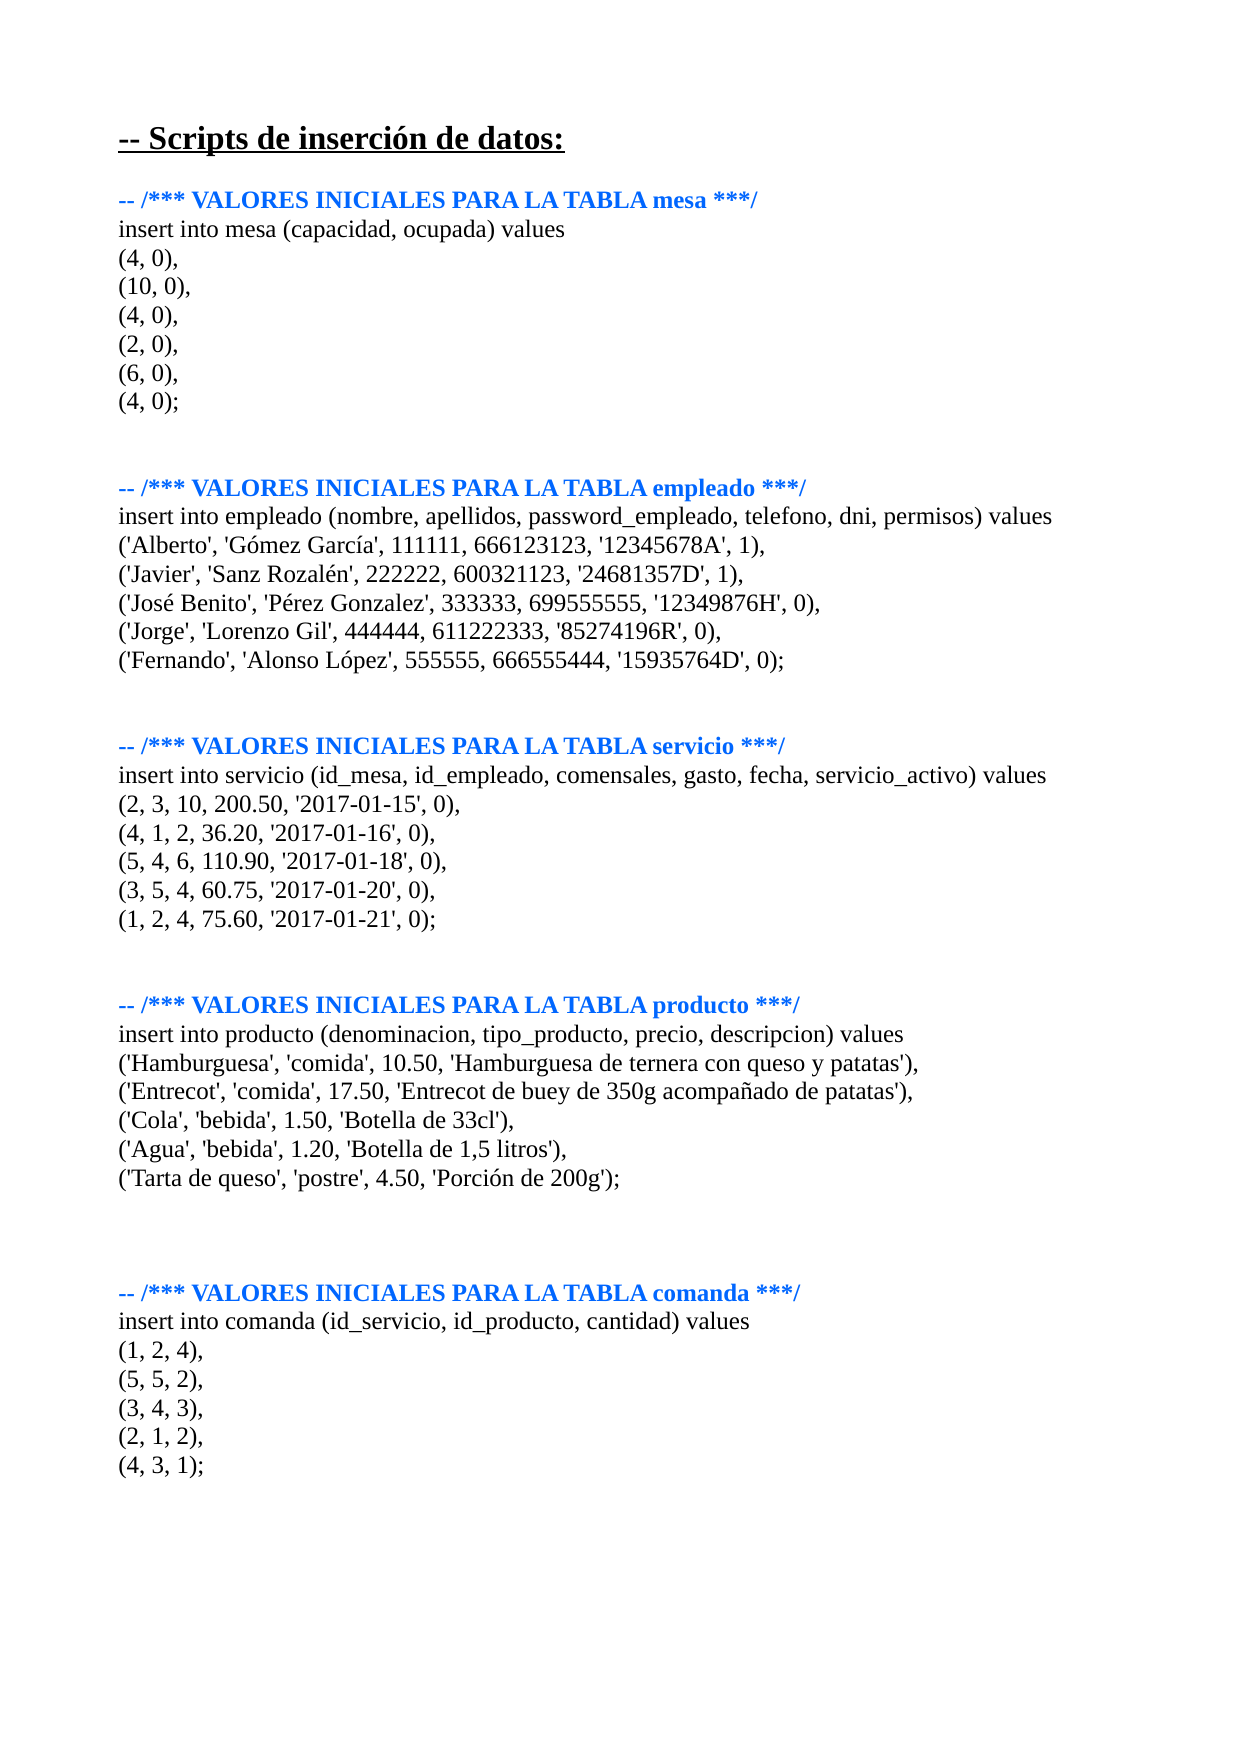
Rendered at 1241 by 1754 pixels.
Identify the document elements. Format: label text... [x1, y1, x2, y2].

text (2, 1, 2), [118, 1421, 1122, 1450]
text (10, 0), [118, 271, 1122, 300]
text -- /*** VALORES INICIALES PARA LA TABLA producto ***/ [118, 990, 1122, 1019]
text (6, 0), [118, 358, 1122, 386]
text insert into mesa (capacidad, ocupada) values [118, 214, 1122, 243]
text (2, 0), [118, 329, 1122, 358]
text -- /*** VALORES INICIALES PARA LA TABLA comanda ***/ [118, 1278, 1122, 1306]
text -- /*** VALORES INICIALES PARA LA TABLA servicio ***/ [118, 731, 1122, 760]
text -- /*** VALORES INICIALES PARA LA TABLA mesa ***/ [118, 185, 1122, 214]
text insert into comanda (id_servicio, id_producto, cantidad) values [118, 1306, 1122, 1335]
text (4, 3, 1); [118, 1450, 1122, 1479]
text insert into empleado (nombre, apellidos, password_empleado, telefono, dni, permisos) values ('Alberto', 'Gómez García', 111111, 666123123, '12345678A', 1), ('Javier', 'Sanz Rozalén', 222222, 600321123, '24681357D', 1), ('José Benito', 'Pérez Gonzalez', 333333, 699555555, '12349876H', 0), ('Jorge', 'Lorenzo Gil', 444444, 611222333, '85274196R', 0), ('Fernando', 'Alonso López', 555555, 666555444, '15935764D', 0); [118, 501, 1122, 674]
text (4, 0), [118, 243, 1122, 271]
text -- /*** VALORES INICIALES PARA LA TABLA empleado ***/ [118, 473, 1122, 501]
text (3, 4, 3), [118, 1393, 1122, 1421]
text -- Scripts de inserción de datos: [118, 118, 1122, 156]
text ('Agua', 'bebida', 1.20, 'Botella de 1,5 litros'), ('Tarta de queso', 'postre', 4.50, 'Porción de 200g'); [118, 1134, 1122, 1220]
text (1, 2, 4), [118, 1335, 1122, 1364]
text insert into servicio (id_mesa, id_empleado, comensales, gasto, fecha, servicio_activo) values (2, 3, 10, 200.50, '2017-01-15', 0), (4, 1, 2, 36.20, '2017-01-16', 0), (5, 4, 6, 110.90, '2017-01-18', 0), (3, 5, 4, 60.75, '2017-01-20', 0), (1, 2, 4, 75.60, '2017-01-21', 0); [118, 760, 1122, 933]
text (4, 0); [118, 386, 1122, 415]
text (4, 0), [118, 300, 1122, 329]
text (5, 5, 2), [118, 1364, 1122, 1393]
text insert into producto (denominacion, tipo_producto, precio, descripcion) values ('Hamburguesa', 'comida', 10.50, 'Hamburguesa de ternera con queso y patatas'), ('Entrecot', 'comida', 17.50, 'Entrecot de buey de 350g acompañado de patatas'), ('Cola', 'bebida', 1.50, 'Botella de 33cl'), [118, 1019, 1122, 1134]
